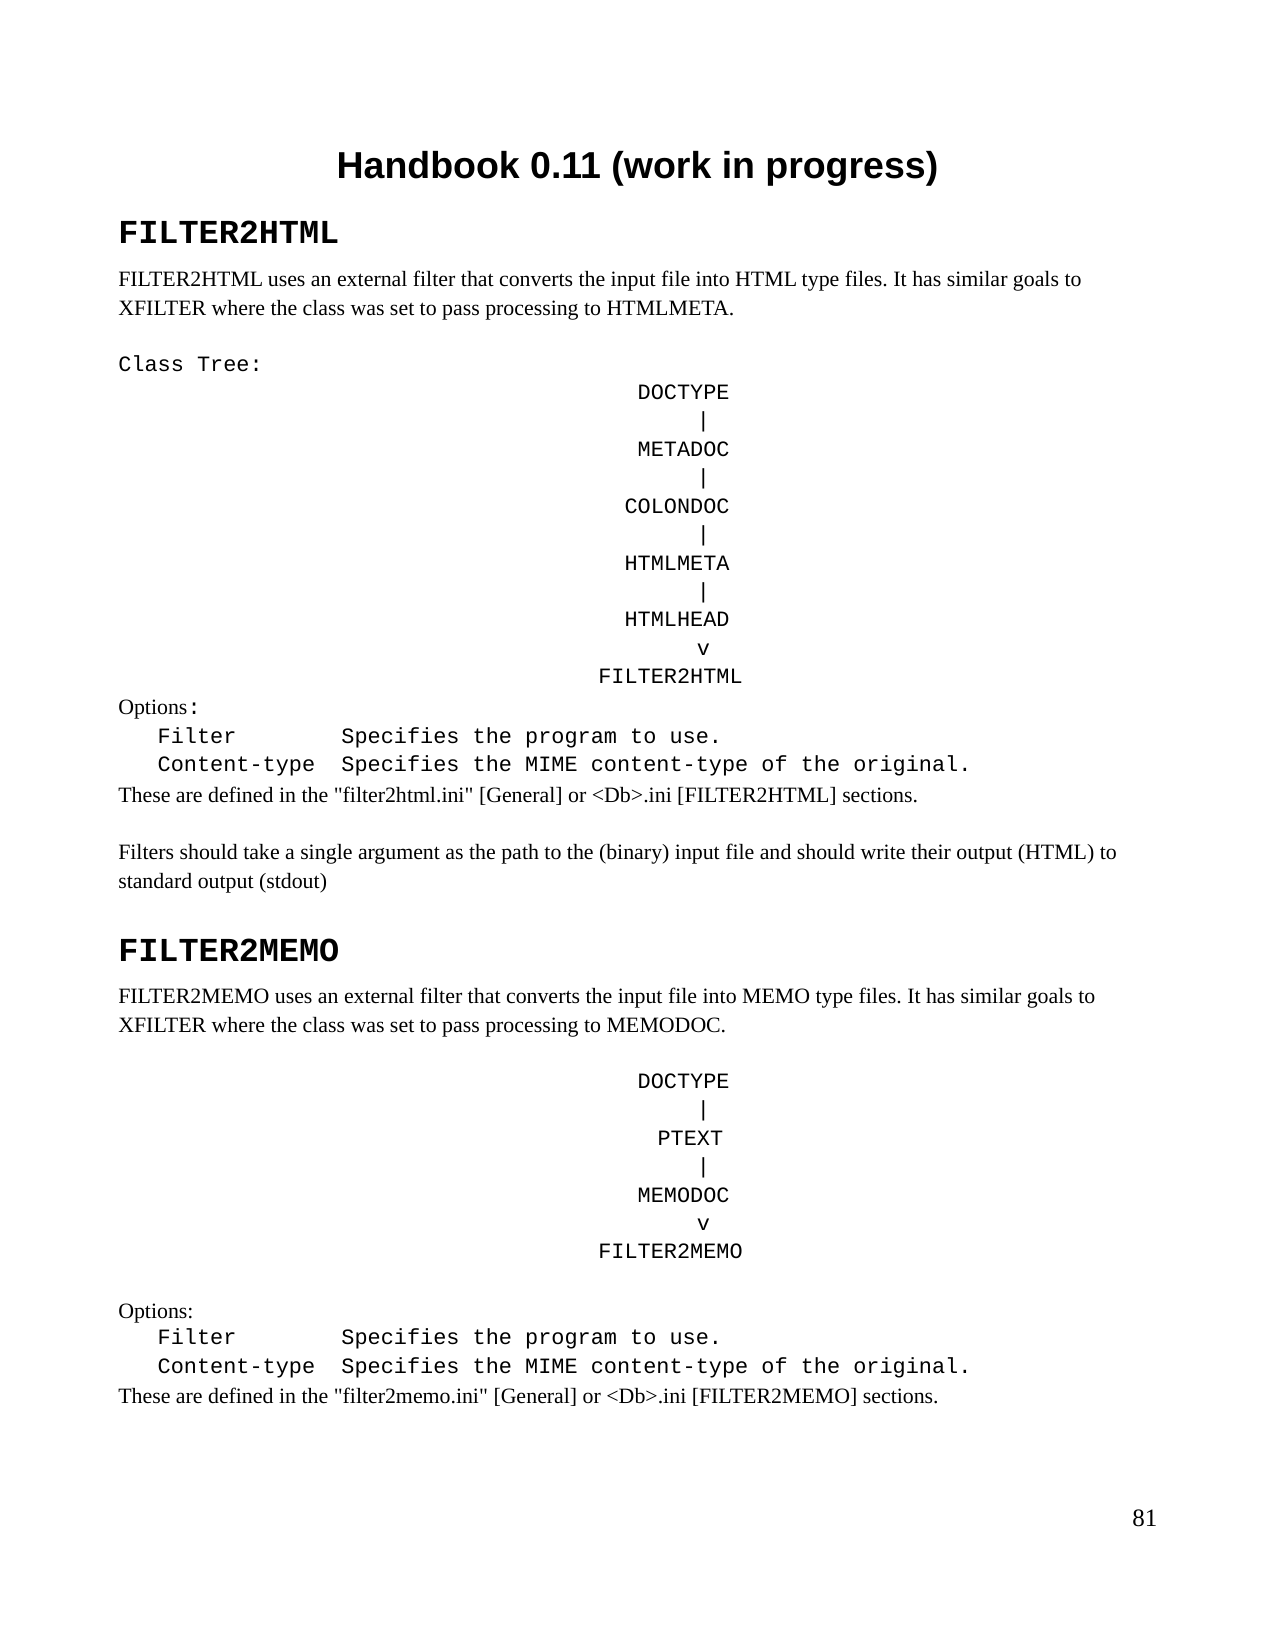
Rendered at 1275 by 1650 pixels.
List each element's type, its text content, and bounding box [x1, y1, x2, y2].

text FILTER2MEMO uses an external filter that converts the input file into MEMO type files. It has similar goals to XFILTER where the class was set to pass processing to MEMODOC. [118, 983, 1157, 1038]
text MEMODOC [118, 1184, 1157, 1208]
subtitle FILTER2HTML [118, 216, 1157, 254]
text | [118, 409, 1157, 434]
text v [118, 1212, 1157, 1237]
text Content-type Specifies the MIME content-type of the original. [118, 753, 1157, 778]
subtitle FILTER2MEMO [118, 933, 1157, 971]
text Filter Specifies the program to use. [118, 1327, 1157, 1351]
text METADOC [118, 438, 1157, 463]
text DOCTYPE [118, 381, 1157, 406]
text FILTER2HTML uses an external filter that converts the input file into HTML type files. It has similar goals to XFILTER where the class was set to pass processing to HTMLMETA. [118, 266, 1157, 320]
text Class Tree: [118, 353, 1157, 377]
text Options: [118, 694, 1157, 721]
text | [118, 523, 1157, 548]
text | [118, 1155, 1157, 1180]
text FILTER2MEMO [118, 1241, 1157, 1265]
text These are defined in the "filter2memo.ini" [General] or <Db>.ini [FILTER2MEMO] sections. [118, 1383, 1157, 1409]
text Filter Specifies the program to use. [118, 725, 1157, 750]
text v [118, 637, 1157, 662]
text | [118, 466, 1157, 491]
text Content-type Specifies the MIME content-type of the original. [118, 1355, 1157, 1380]
text Filters should take a single argument as the path to the (binary) input file and should write their output (HTML) to standard output (stdout) [118, 839, 1157, 893]
text | [118, 1098, 1157, 1123]
text These are defined in the "filter2html.ini" [General] or <Db>.ini [FILTER2HTML] sections. [118, 782, 1157, 807]
text HTMLHEAD [118, 609, 1157, 633]
text PTEXT [118, 1127, 1157, 1152]
text DOCTYPE [118, 1070, 1157, 1095]
text | [118, 580, 1157, 605]
text HTMLMETA [118, 552, 1157, 577]
text COLONDOC [118, 495, 1157, 520]
text FILTER2HTML [118, 666, 1157, 690]
text Options: [118, 1298, 1157, 1323]
